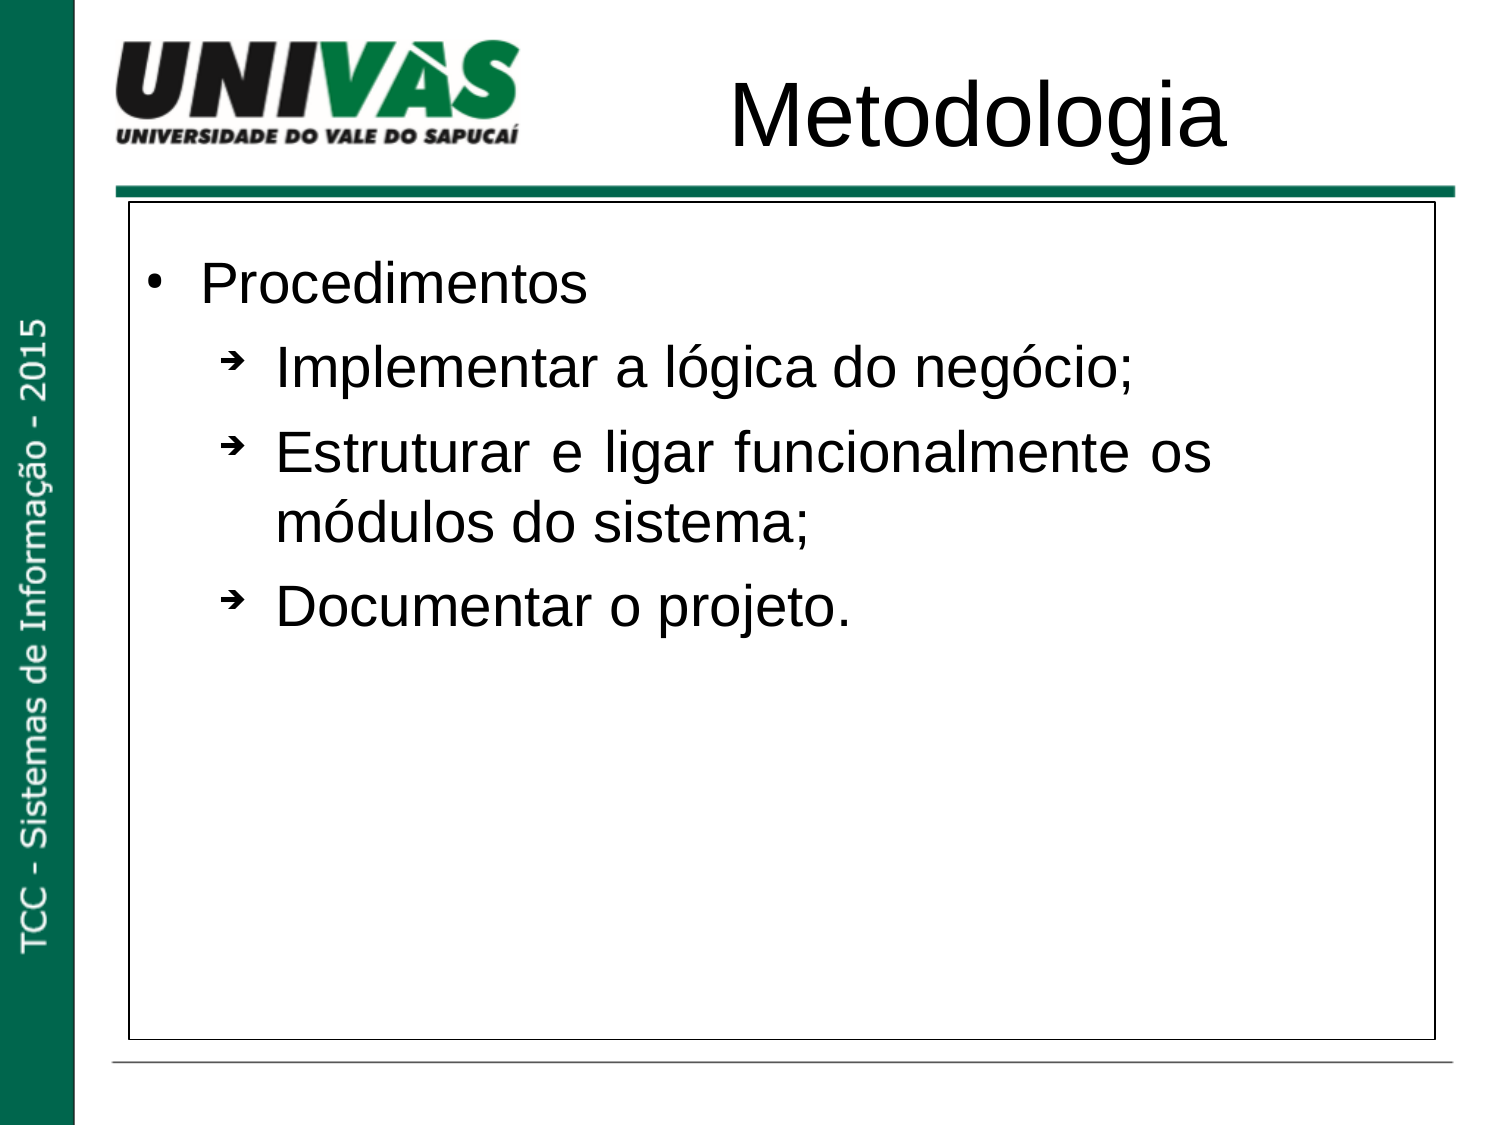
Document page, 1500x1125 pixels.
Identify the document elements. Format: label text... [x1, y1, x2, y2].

title Metodologia [515, 35, 1442, 186]
text_box Procedimentos Implementar a lógica do negócio; Estruturar e ligar funcionalmente os módulos do sistema; Documentar o projeto. [128, 202, 1436, 1040]
picture [0, 0, 1500, 1125]
